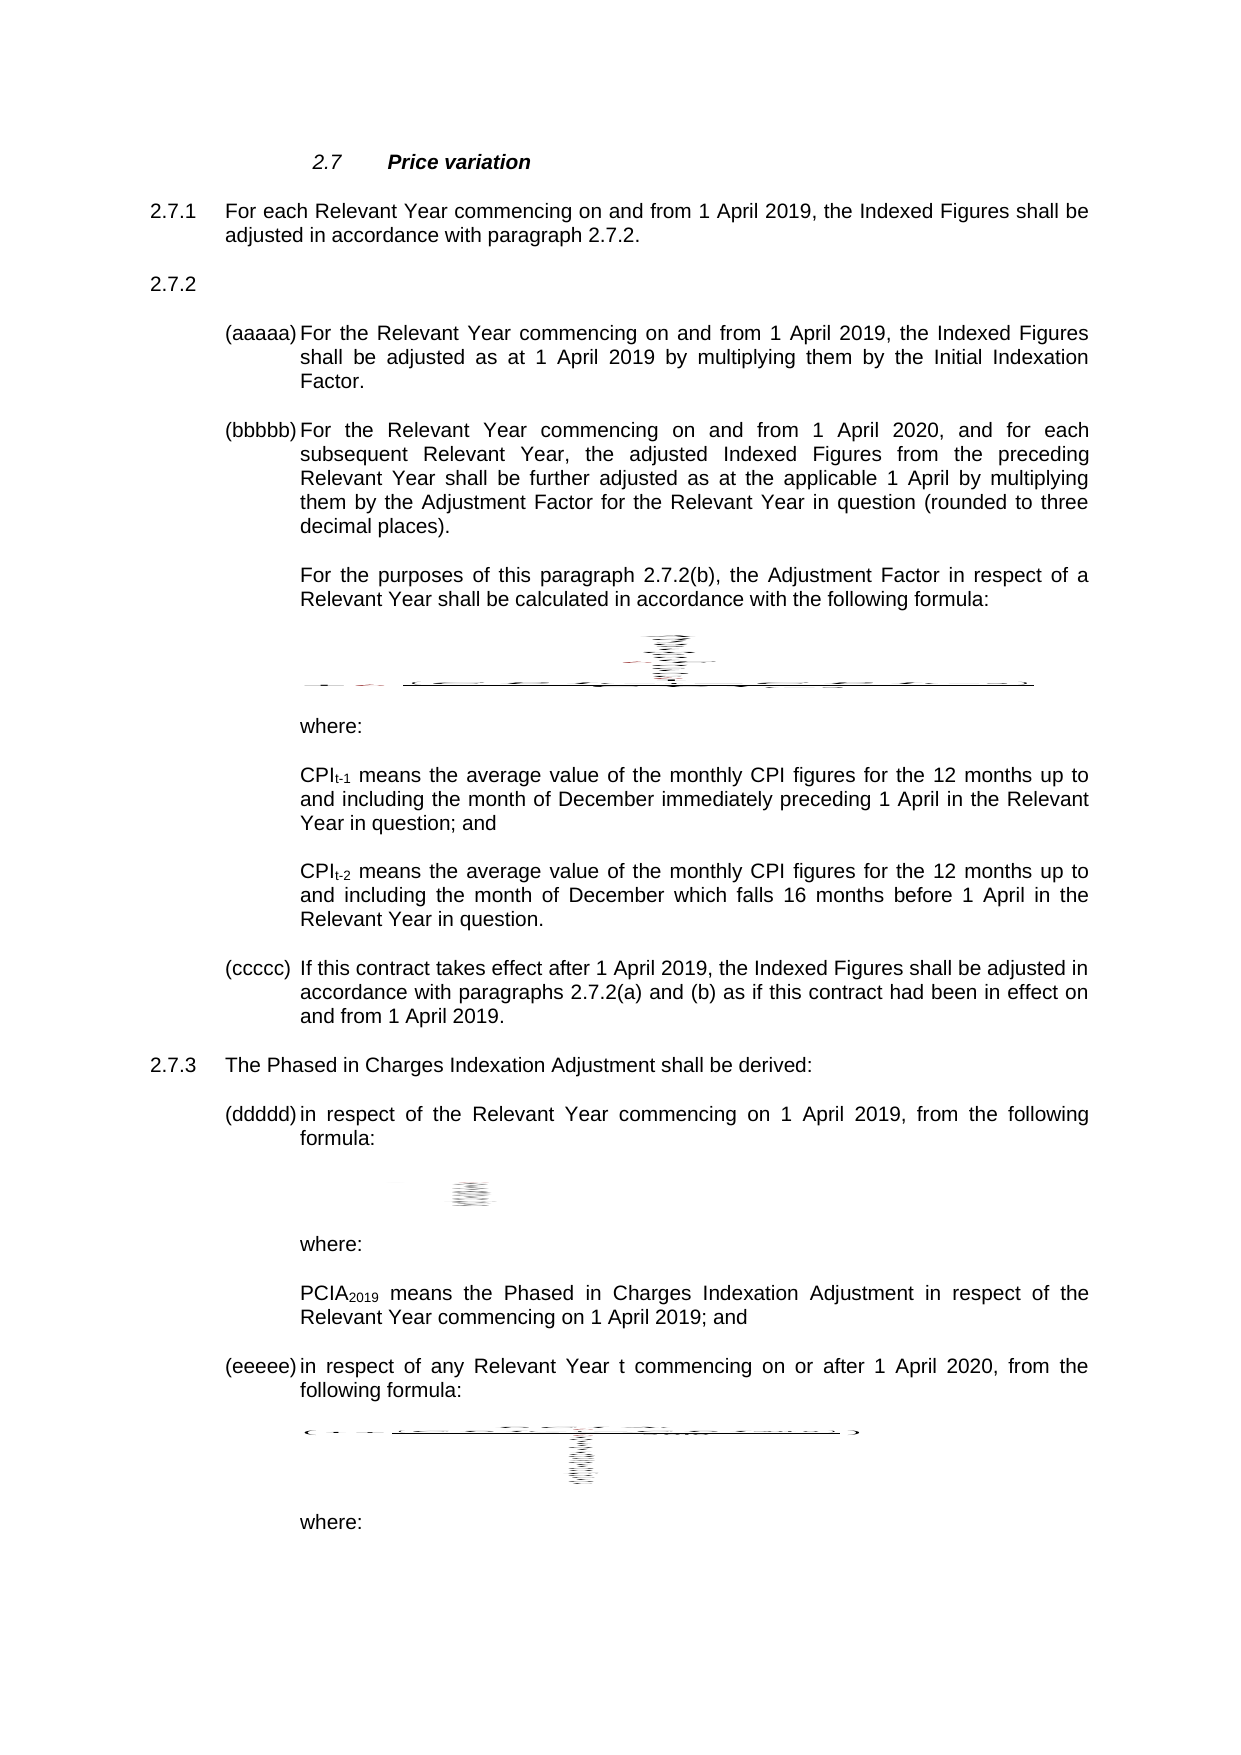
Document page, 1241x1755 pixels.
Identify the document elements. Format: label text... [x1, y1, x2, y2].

text For the purposes of this paragraph 2.7.2(b), the Adjustment Factor in respect of a Relevant Year shall be calculated in accordance with the following formula: [300, 562, 1090, 610]
subtitle in respect of the Relevant Year commencing on 1 April 2019, from the following formula: [225, 1102, 1090, 1150]
subtitle For the Relevant Year commencing on and from 1 April 2020, and for each subsequent Relevant Year, the adjusted Indexed Figures from the preceding Relevant Year shall be further adjusted as at the applicable 1 April by multiplying them by the Adjustment Factor for the Relevant Year in question (rounded to three decimal places). [225, 418, 1090, 537]
list For each Relevant Year commencing on and from 1 April 2019, the Indexed Figures shall be adjusted in accordance with paragraph 2.7.2. [150, 199, 1090, 247]
list Price variation [312, 150, 1090, 174]
text where: [300, 1510, 1090, 1534]
subtitle in respect of any Relevant Year t commencing on or after 1 April 2020, from the following formula: [225, 1354, 1090, 1402]
text CPIt-2 means the average value of the monthly CPI figures for the 12 months up to and including the month of December which falls 16 months before 1 April in the Relevant Year in question. [300, 859, 1090, 931]
text CPIt-1 means the average value of the monthly CPI figures for the 12 months up to and including the month of December immediately preceding 1 April in the Relevant Year in question; and [300, 762, 1090, 834]
subtitle If this contract takes effect after 1 April 2019, the Indexed Figures shall be adjusted in accordance with paragraphs 2.7.2(a) and (b) as if this contract had been in effect on and from 1 April 2019. [225, 956, 1090, 1028]
text where: [300, 713, 1090, 737]
text where: [300, 1232, 1090, 1256]
text PCIA2019 means the Phased in Charges Indexation Adjustment in respect of the Relevant Year commencing on 1 April 2019; and [300, 1281, 1090, 1329]
list The Phased in Charges Indexation Adjustment shall be derived: [150, 1053, 1090, 1077]
subtitle For the Relevant Year commencing on and from 1 April 2019, the Indexed Figures shall be adjusted as at 1 April 2019 by multiplying them by the Initial Indexation Factor. [225, 321, 1090, 393]
